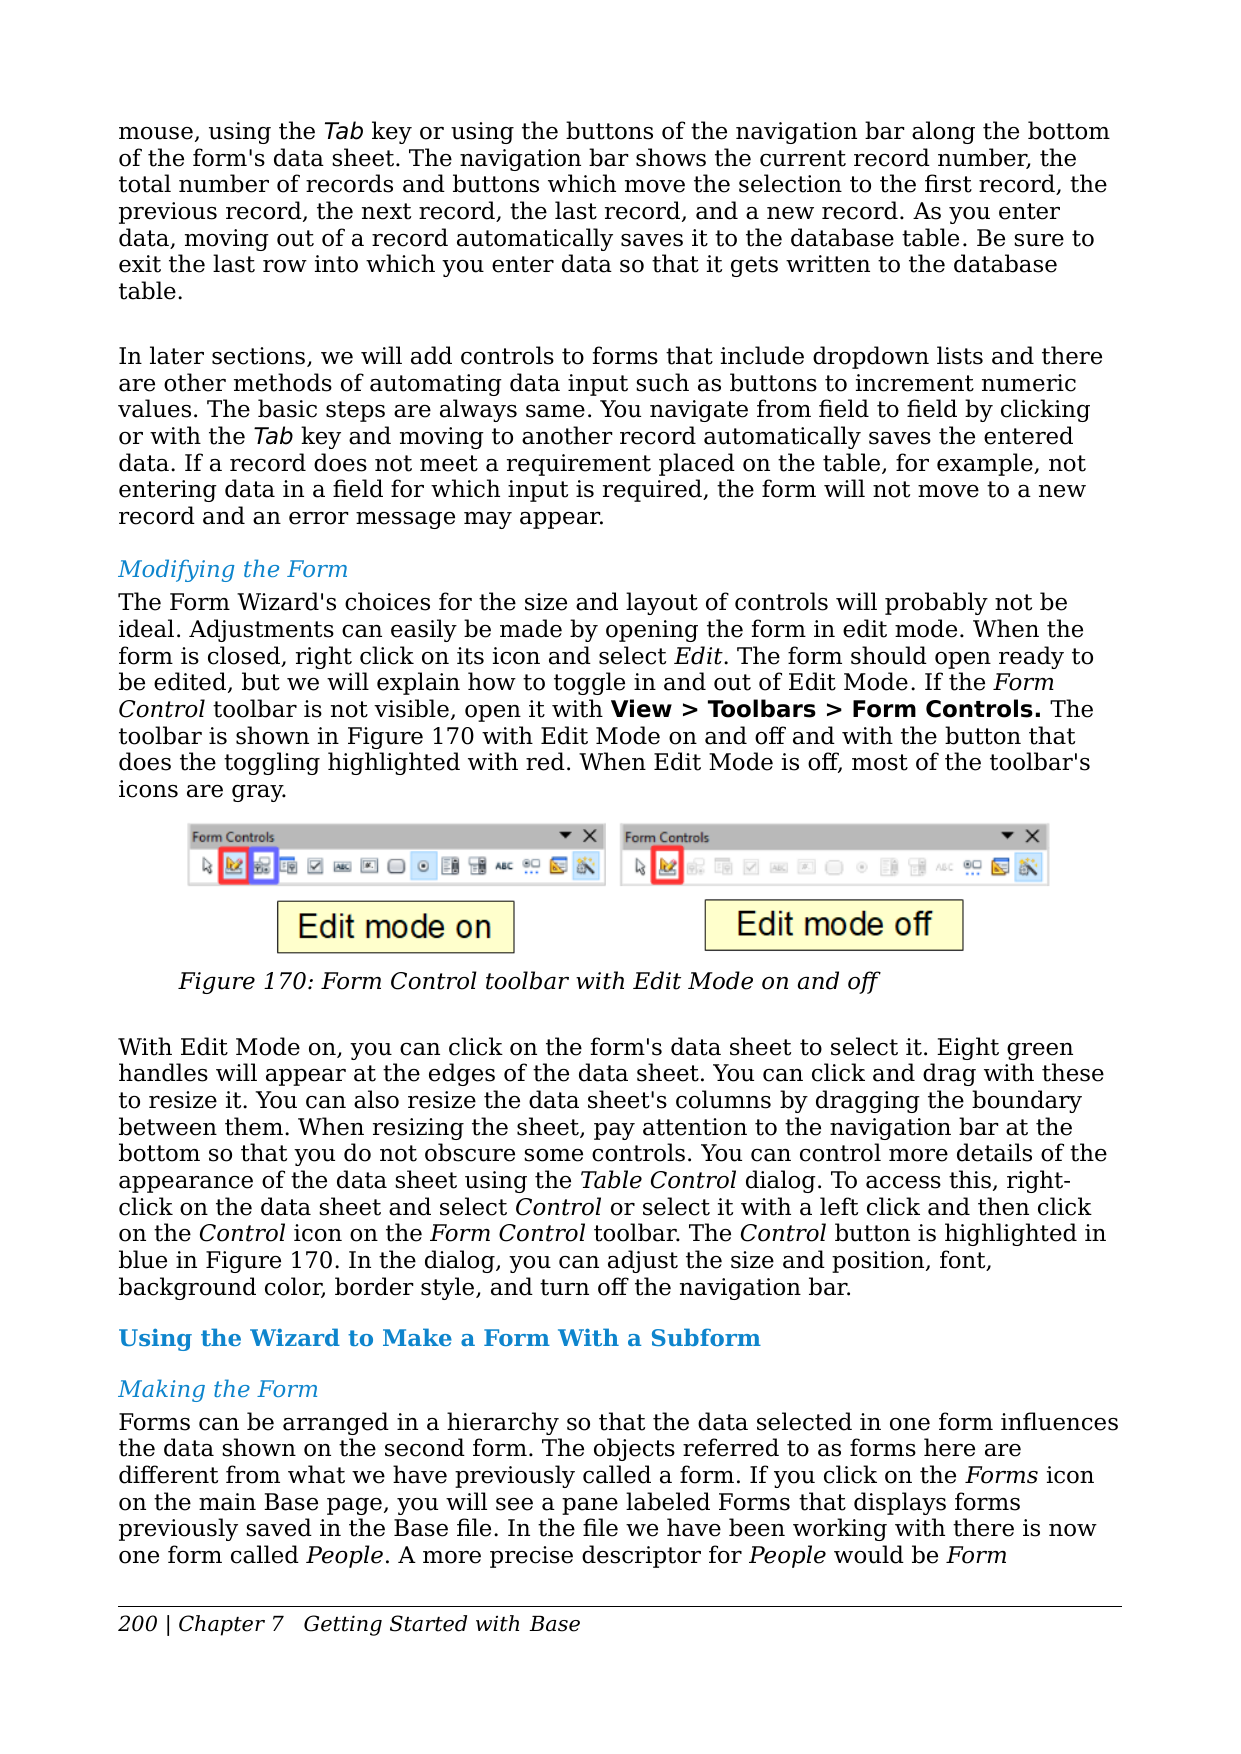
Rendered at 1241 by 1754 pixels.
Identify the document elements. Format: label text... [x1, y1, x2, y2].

text In later sections, we will add controls to forms that include dropdown lists and there are other methods of automating data input such as buttons to increment numeric values. The basic steps are always same. You navigate from field to field by clicking or with the Tab key and moving to another record automatically saves the entered data. If a record does not meet a requirement placed on the table, for example, not entering data in a field for which input is required, the form will not move to a new record and an error message may appear. [118, 343, 1122, 530]
text Figure 11: Form Control toolbar with Edit Mode on and off [178, 965, 1062, 994]
subtitle Modifying the Form [118, 556, 1122, 583]
text The Form Wizard's choices for the size and layout of controls will probably not be ideal. Adjustments can easily be made by opening the form in edit mode. When the form is closed, right click on its icon and select Edit. The form should open ready to be edited, but we will explain how to toggle in and out of Edit Mode. If the Form Control toolbar is not visible, open it with View > Toolbars > Form Controls. The toolbar is shown in Figure 11 with Edit Mode on and off and with the button that does the toggling highlighted with red. When Edit Mode is off, most of the toolbar's icons are gray. [118, 589, 1122, 803]
text With Edit Mode on, you can click on the form's data sheet to select it. Eight green handles will appear at the edges of the data sheet. You can click and drag with these to resize it. You can also resize the data sheet's columns by dragging the boundary between them. When resizing the sheet, pay attention to the navigation bar at the bottom so that you do not obscure some controls. You can control more details of the appearance of the data sheet using the Table Control dialog. To access this, right-click on the data sheet and select Control or select it with a left click and then click on the Control icon on the Form Control toolbar. The Control button is highlighted in blue in Figure 11. In the dialog, you can adjust the size and position, font, background color, border style, and turn off the navigation bar. [118, 1034, 1122, 1300]
text mouse, using the Tab key or using the buttons of the navigation bar along the bottom of the form's data sheet. The navigation bar shows the current record number, the total number of records and buttons which move the selection to the first record, the previous record, the next record, the last record, and a new record. As you enter data, moving out of a record automatically saves it to the database table. Be sure to exit the last row into which you enter data so that it gets written to the database table. [118, 118, 1122, 305]
subtitle Using the Wizard to Make a Form With a Subform [118, 1325, 1122, 1352]
subtitle Making the Form [118, 1376, 1122, 1402]
text Forms can be arranged in a hierarchy so that the data selected in one form influences the data shown on the second form. The objects referred to as forms here are different from what we have previously called a form. If you click on the Forms icon on the main Base page, you will see a pane labeled Forms that displays forms previously saved in the Base file. In the file we have been working with there is now one form called People. A more precise descriptor for People would be Form [118, 1409, 1122, 1569]
picture [181, 815, 1060, 968]
